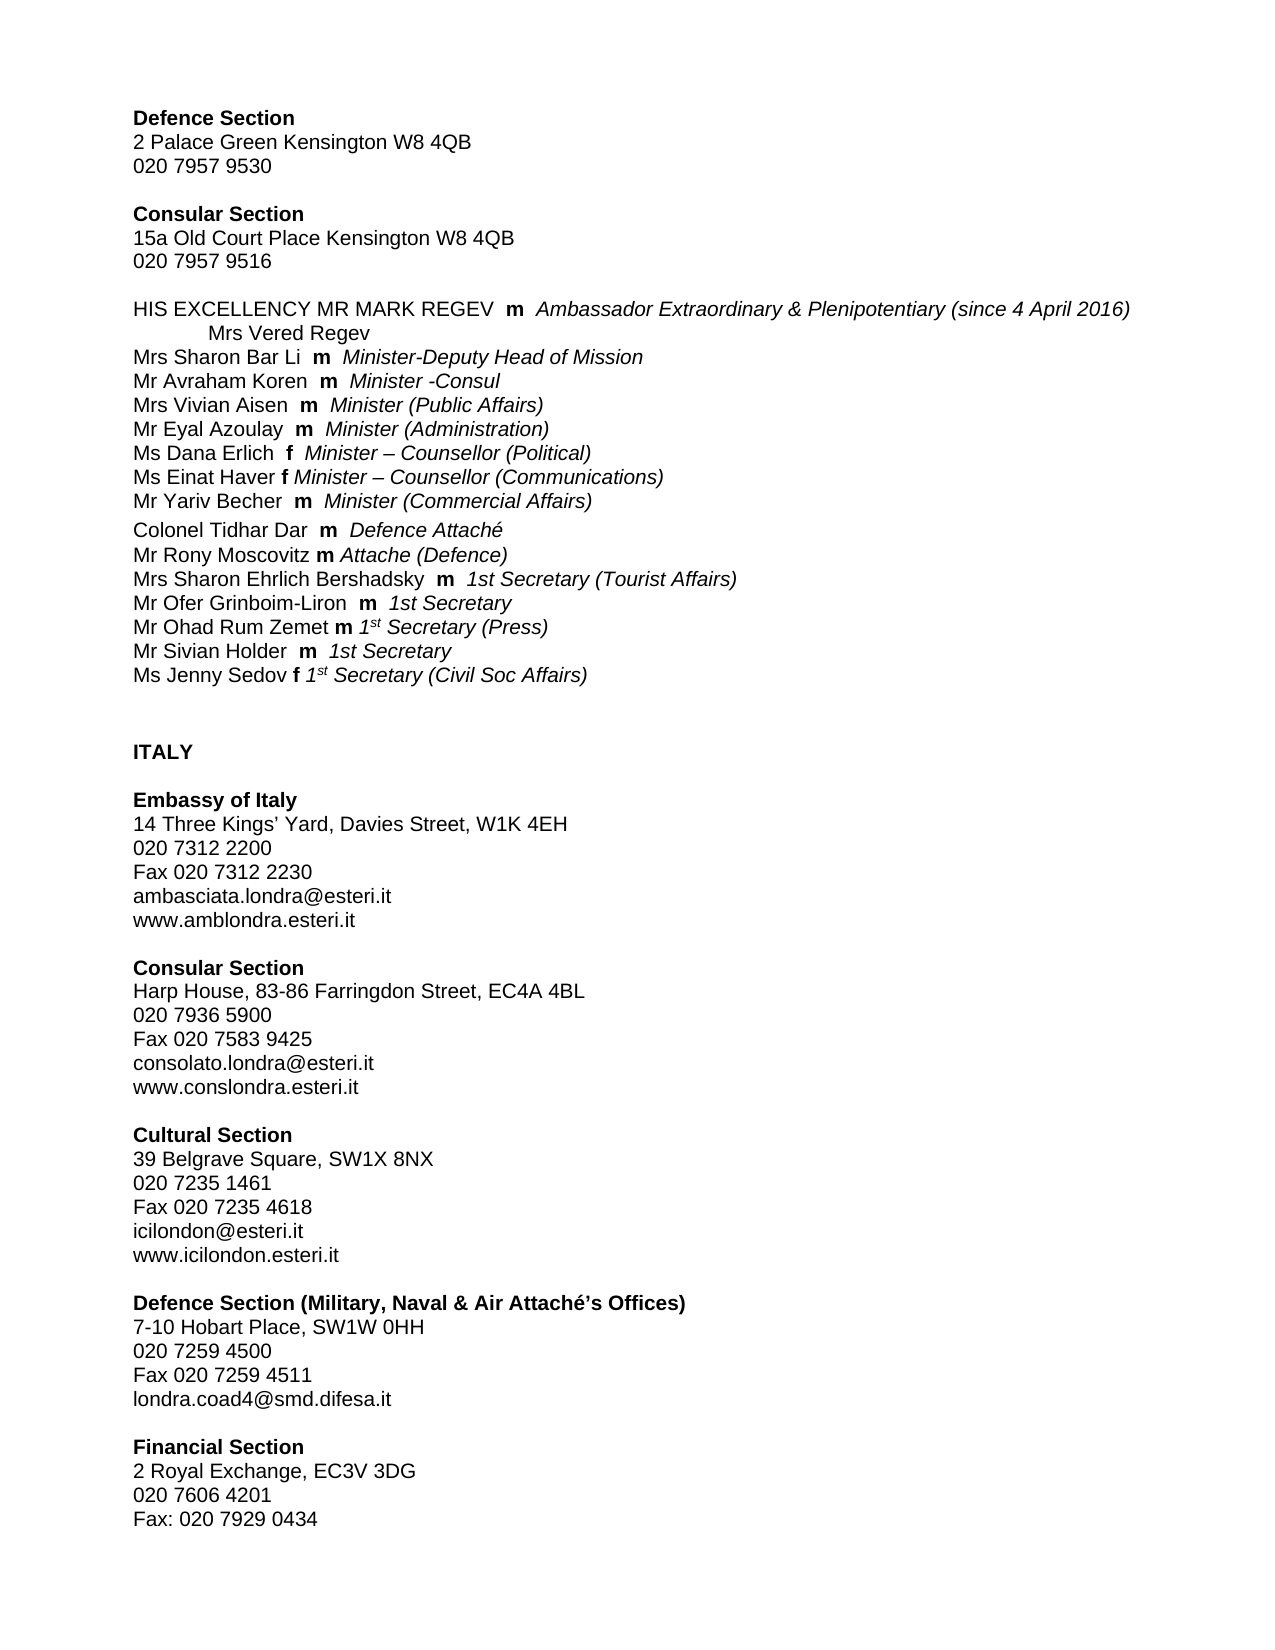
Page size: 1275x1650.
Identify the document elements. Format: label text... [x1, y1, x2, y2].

text www.icilondon.esteri.it [133, 1243, 1181, 1267]
text 020 7312 2200 [133, 836, 1181, 859]
text 2 Palace Green Kensington W8 4QB [133, 129, 1181, 153]
text 020 7957 9516 [133, 249, 1181, 273]
text 020 7606 4201 [133, 1482, 1181, 1506]
text Mr Rony Moscovitz m Attache (Defence) [133, 543, 1181, 567]
text www.conslondra.esteri.it [133, 1075, 1181, 1099]
text 2 Royal Exchange, EC3V 3DG [133, 1458, 1181, 1482]
text Ms Einat Haver f Minister – Counsellor (Communications) [133, 465, 1181, 489]
text Cultural Section [133, 1123, 1181, 1147]
text 020 7259 4500 [133, 1339, 1181, 1363]
text Harp House, 83-86 Farringdon Street, EC4A 4BL [133, 979, 1181, 1003]
text Defence Section (Military, Naval & Air Attaché’s Offices) [133, 1291, 1181, 1315]
text Mrs Sharon Bar Li m Minister-Deputy Head of Mission [133, 345, 1181, 369]
text HIS EXCELLENCY MR MARK REGEV m Ambassador Extraordinary & Plenipotentiary (since 4 April 2016) [133, 297, 1181, 321]
text 7-10 Hobart Place, SW1W 0HH [133, 1315, 1181, 1339]
text Financial Section [133, 1434, 1181, 1458]
text Mr Yariv Becher m Minister (Commercial Affairs) [133, 489, 1181, 513]
text www.amblondra.esteri.it [133, 907, 1181, 931]
text Fax 020 7583 9425 [133, 1027, 1181, 1051]
text Ms Jenny Sedov f 1st Secretary (Civil Soc Affairs) [133, 663, 1181, 687]
text Consular Section [133, 201, 1181, 225]
text ITALY [133, 740, 1181, 764]
text londra.coad4@smd.difesa.it [133, 1387, 1181, 1411]
text Mrs Sharon Ehrlich Bershadsky m 1st Secretary (Tourist Affairs) [133, 567, 1181, 591]
text consolato.londra@esteri.it [133, 1051, 1181, 1075]
text Ms Dana Erlich f Minister – Counsellor (Political) [133, 441, 1181, 465]
text 15a Old Court Place Kensington W8 4QB [133, 225, 1181, 249]
text ambasciata.londra@esteri.it [133, 883, 1181, 907]
text Mr Ofer Grinboim-Liron m 1st Secretary [133, 591, 1181, 615]
text 020 7936 5900 [133, 1003, 1181, 1027]
text 39 Belgrave Square, SW1X 8NX [133, 1147, 1181, 1171]
text icilondon@esteri.it [133, 1219, 1181, 1243]
text Fax 020 7312 2230 [133, 859, 1181, 883]
text Mrs Vered Regev [133, 321, 1181, 345]
text Mr Ohad Rum Zemet m 1st Secretary (Press) [133, 615, 1181, 639]
text Consular Section [133, 955, 1181, 979]
text Fax 020 7235 4618 [133, 1195, 1181, 1219]
text Mr Eyal Azoulay m Minister (Administration) [133, 417, 1181, 441]
text Mrs Vivian Aisen m Minister (Public Affairs) [133, 393, 1181, 417]
text Fax 020 7259 4511 [133, 1363, 1181, 1387]
text 020 7957 9530 [133, 153, 1181, 177]
text Defence Section [133, 106, 1181, 129]
text 020 7235 1461 [133, 1171, 1181, 1195]
text Fax: 020 7929 0434 [133, 1506, 1181, 1530]
text Colonel Tidhar Dar m Defence Attaché [133, 513, 1181, 543]
text 14 Three Kings’ Yard, Davies Street, W1K 4EH [133, 812, 1181, 836]
text Embassy of Italy [133, 788, 1181, 812]
text Mr Sivian Holder m 1st Secretary [133, 639, 1181, 663]
text Mr Avraham Koren m Minister -Consul [133, 369, 1181, 393]
